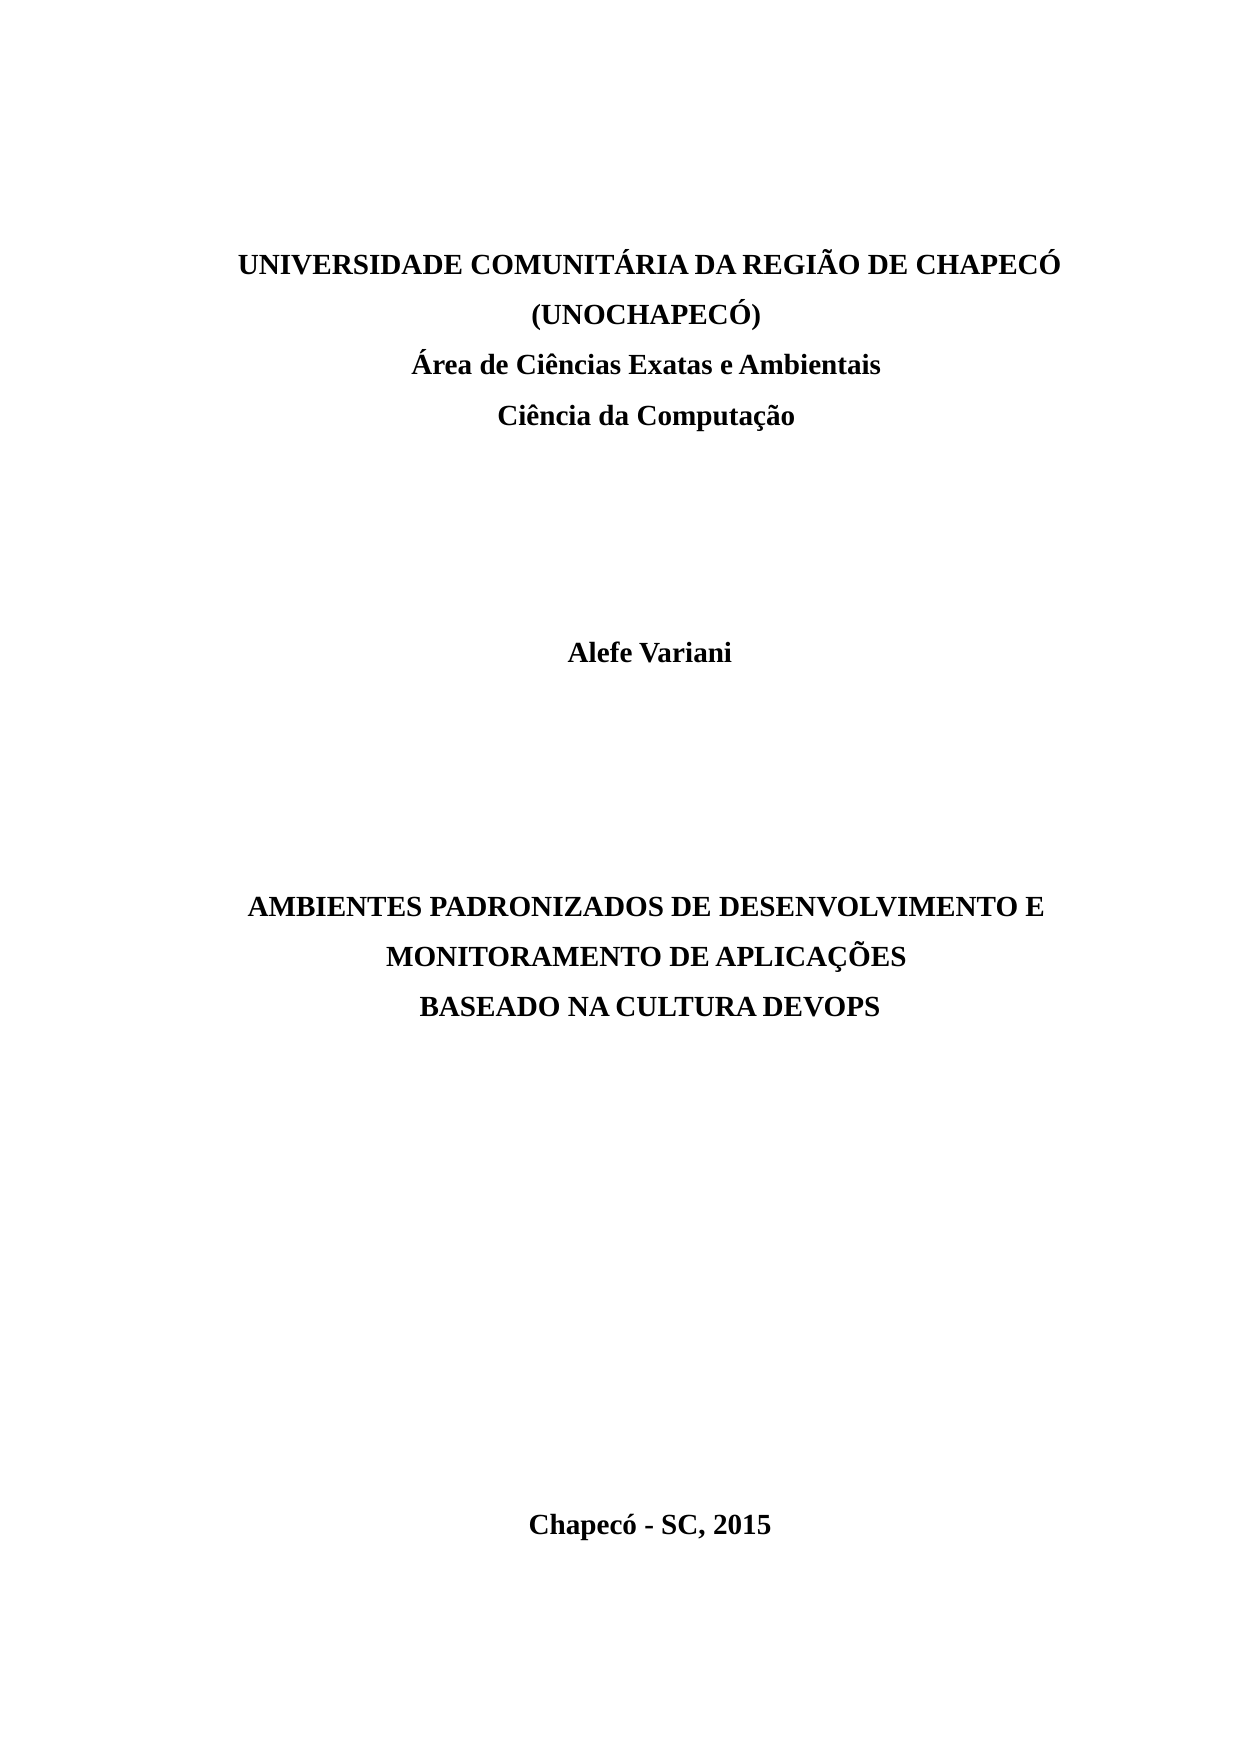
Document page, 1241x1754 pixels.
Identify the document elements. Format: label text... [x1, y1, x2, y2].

text AMBIENTES PADRONIZADOS DE DESENVOLVIMENTO E [177, 889, 1122, 922]
text Chapecó - SC, 2015 [177, 1507, 1122, 1541]
text MONITORAMENTO DE APLICAÇÕES [177, 939, 1122, 973]
text Alefe Variani [177, 635, 1122, 668]
text UNIVERSIDADE COMUNITÁRIA DA REGIÃO DE CHAPECÓ (UNOCHAPECÓ) [177, 247, 1122, 331]
text BASEADO NA CULTURA DEVOPS [177, 989, 1122, 1023]
text Área de Ciências Exatas e Ambientais [177, 347, 1122, 381]
text Ciência da Computação [177, 398, 1122, 431]
